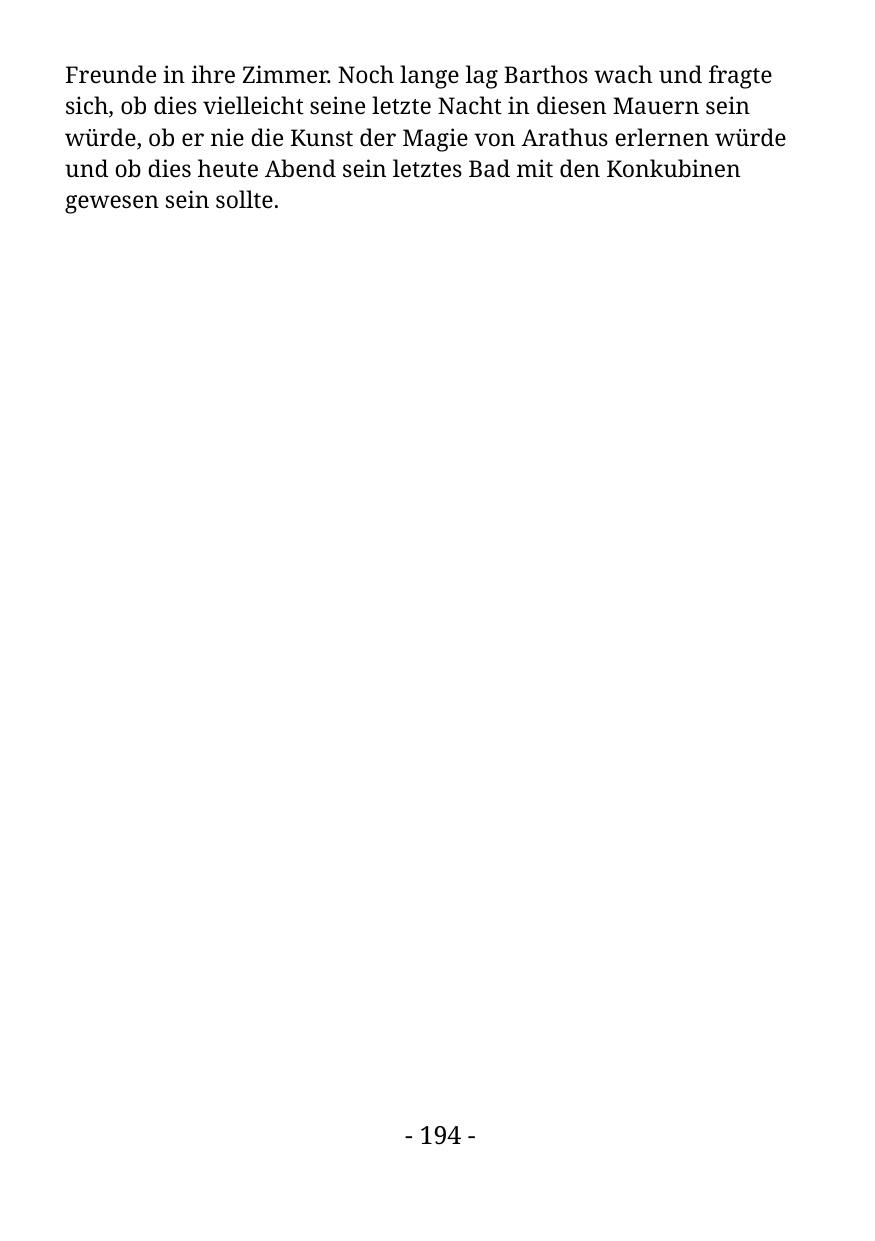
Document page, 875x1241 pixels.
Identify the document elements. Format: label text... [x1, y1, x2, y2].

text Freunde in ihre Zimmer. Noch lange lag Barthos wach und fragte sich, ob dies vielleicht seine letzte Nacht in diesen Mauern sein würde, ob er nie die Kunst der Magie von Arathus erlernen würde und ob dies heute Abend sein letztes Bad mit den Konkubinen gewesen sein sollte. [65, 59, 809, 215]
